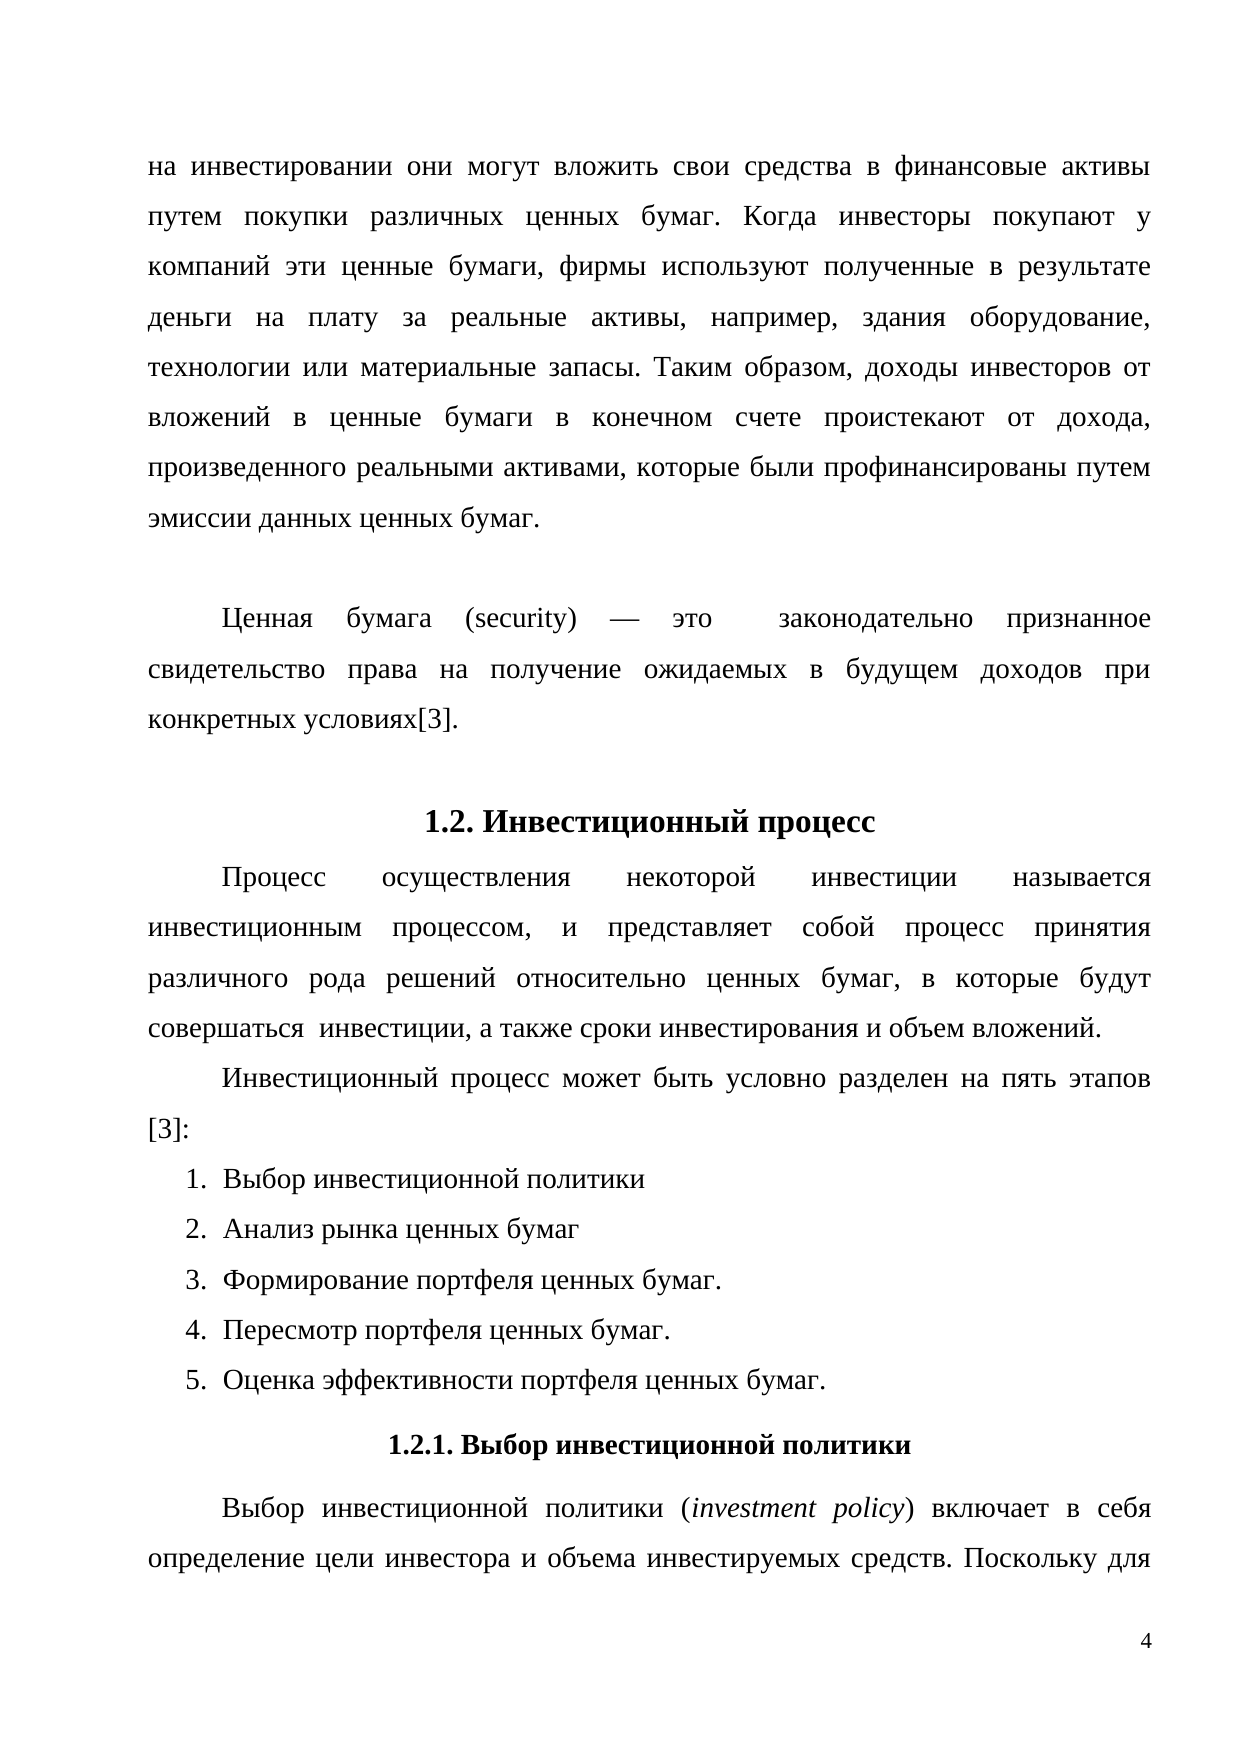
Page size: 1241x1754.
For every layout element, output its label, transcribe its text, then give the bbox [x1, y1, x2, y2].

text Ценная бумага (security) — это законодательно признанное свидетельство права на получение ожидаемых в будущем доходов при конкретных условиях[3]. [148, 601, 1152, 735]
text Выбор инвестиционной политики (investment policy) включает в себя определение цели инвестора и объема инвестируемых средств. Поскольку для [148, 1490, 1152, 1574]
list Анализ рынка ценных бумаг [185, 1211, 1152, 1245]
text на инвестировании они могут вложить свои средства в финансовые активы путем покупки различных ценных бумаг. Когда инвесторы покупают у компаний эти ценные бумаги, фирмы используют полученные в результате деньги на плату за реальные активы, например, здания оборудование, технологии или материальные запасы. Таким образом, доходы инвесторов от вложений в ценные бумаги в конечном счете проистекают от дохода, произведенного реальными активами, которые были профинансированы путем эмиссии данных ценных бумаг. [148, 148, 1152, 533]
subtitle 1.2.1. Выбор инвестиционной политики [148, 1427, 1152, 1461]
list Пересмотр портфеля ценных бумаг. [185, 1312, 1152, 1346]
subtitle 1.2. Инвестиционный процесс [148, 802, 1152, 840]
text Процесс осуществления некоторой инвестиции называется инвестиционным процессом, и представляет собой процесс принятия различного рода решений относительно ценных бумаг, в которые будут совершаться инвестиции, а также сроки инвестирования и объем вложений. [148, 859, 1152, 1044]
list Оценка эффективности портфеля ценных бумаг. [185, 1362, 1152, 1396]
list Выбор инвестиционной политики [185, 1161, 1152, 1195]
list Формирование портфеля ценных бумаг. [185, 1262, 1152, 1295]
text Инвестиционный процесс может быть условно разделен на пять этапов [3]: [148, 1061, 1152, 1144]
